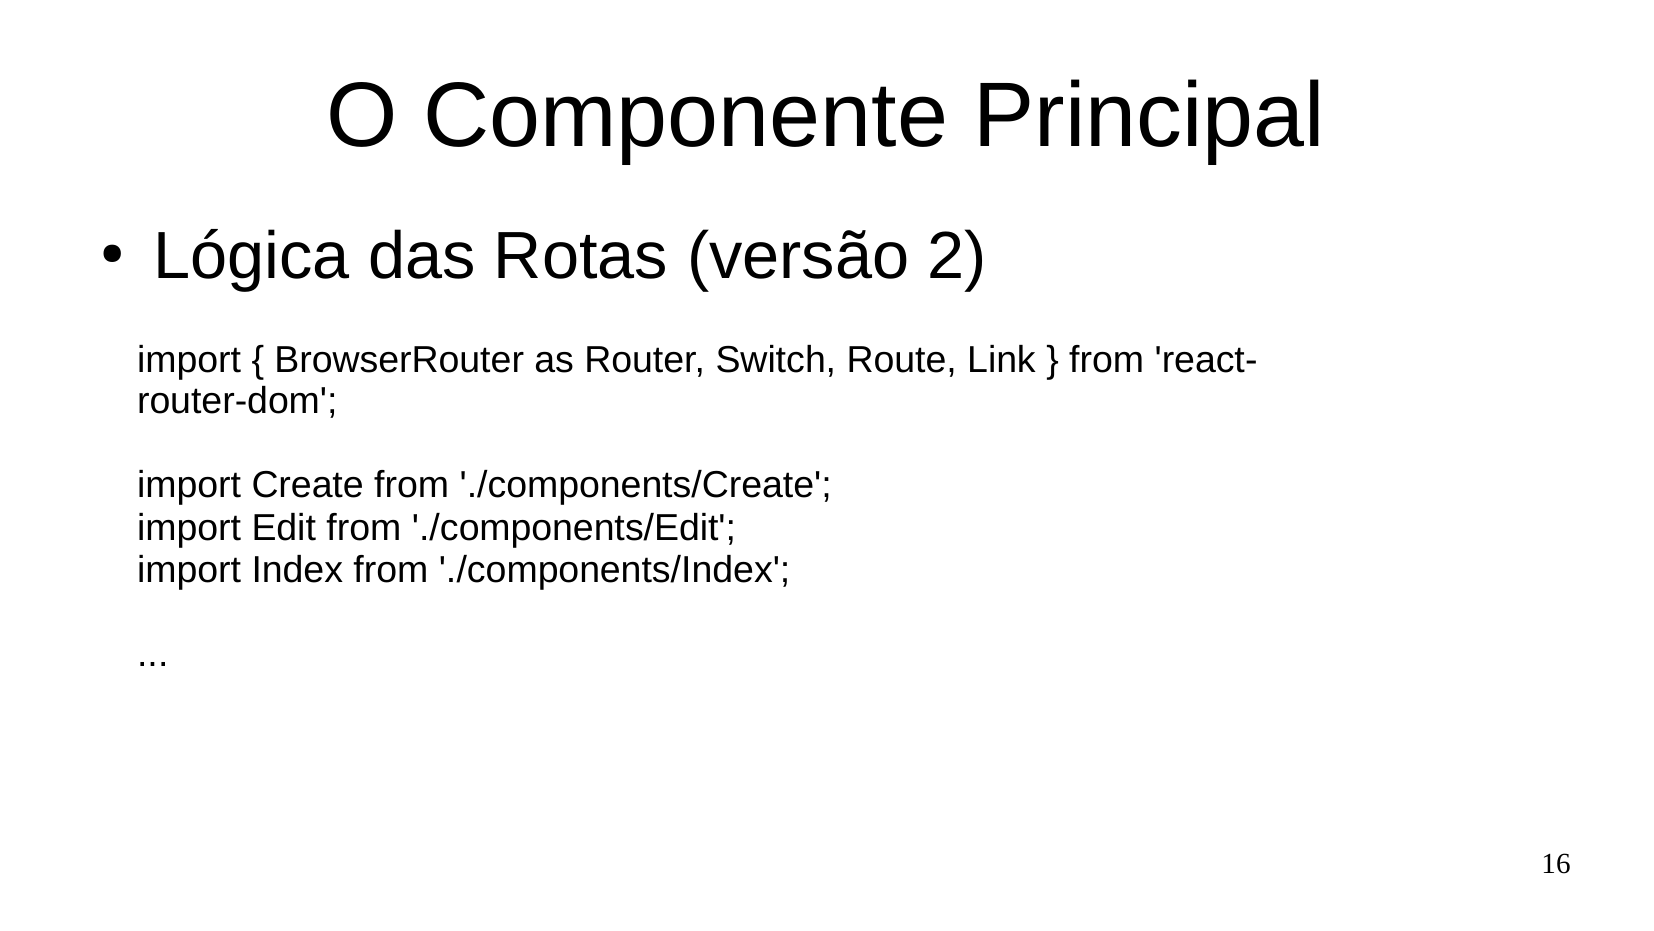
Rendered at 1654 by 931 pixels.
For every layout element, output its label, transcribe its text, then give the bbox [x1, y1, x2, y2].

title O Componente Principal [82, 37, 1571, 193]
list Lógica das Rotas (versão 2) [82, 217, 1571, 758]
text_box import { BrowserRouter as Router, Switch, Route, Link } from 'react-router-dom'; import Create from './components/Create'; import Edit from './components/Edit'; import Index from './components/Index'; ... [122, 330, 1325, 682]
